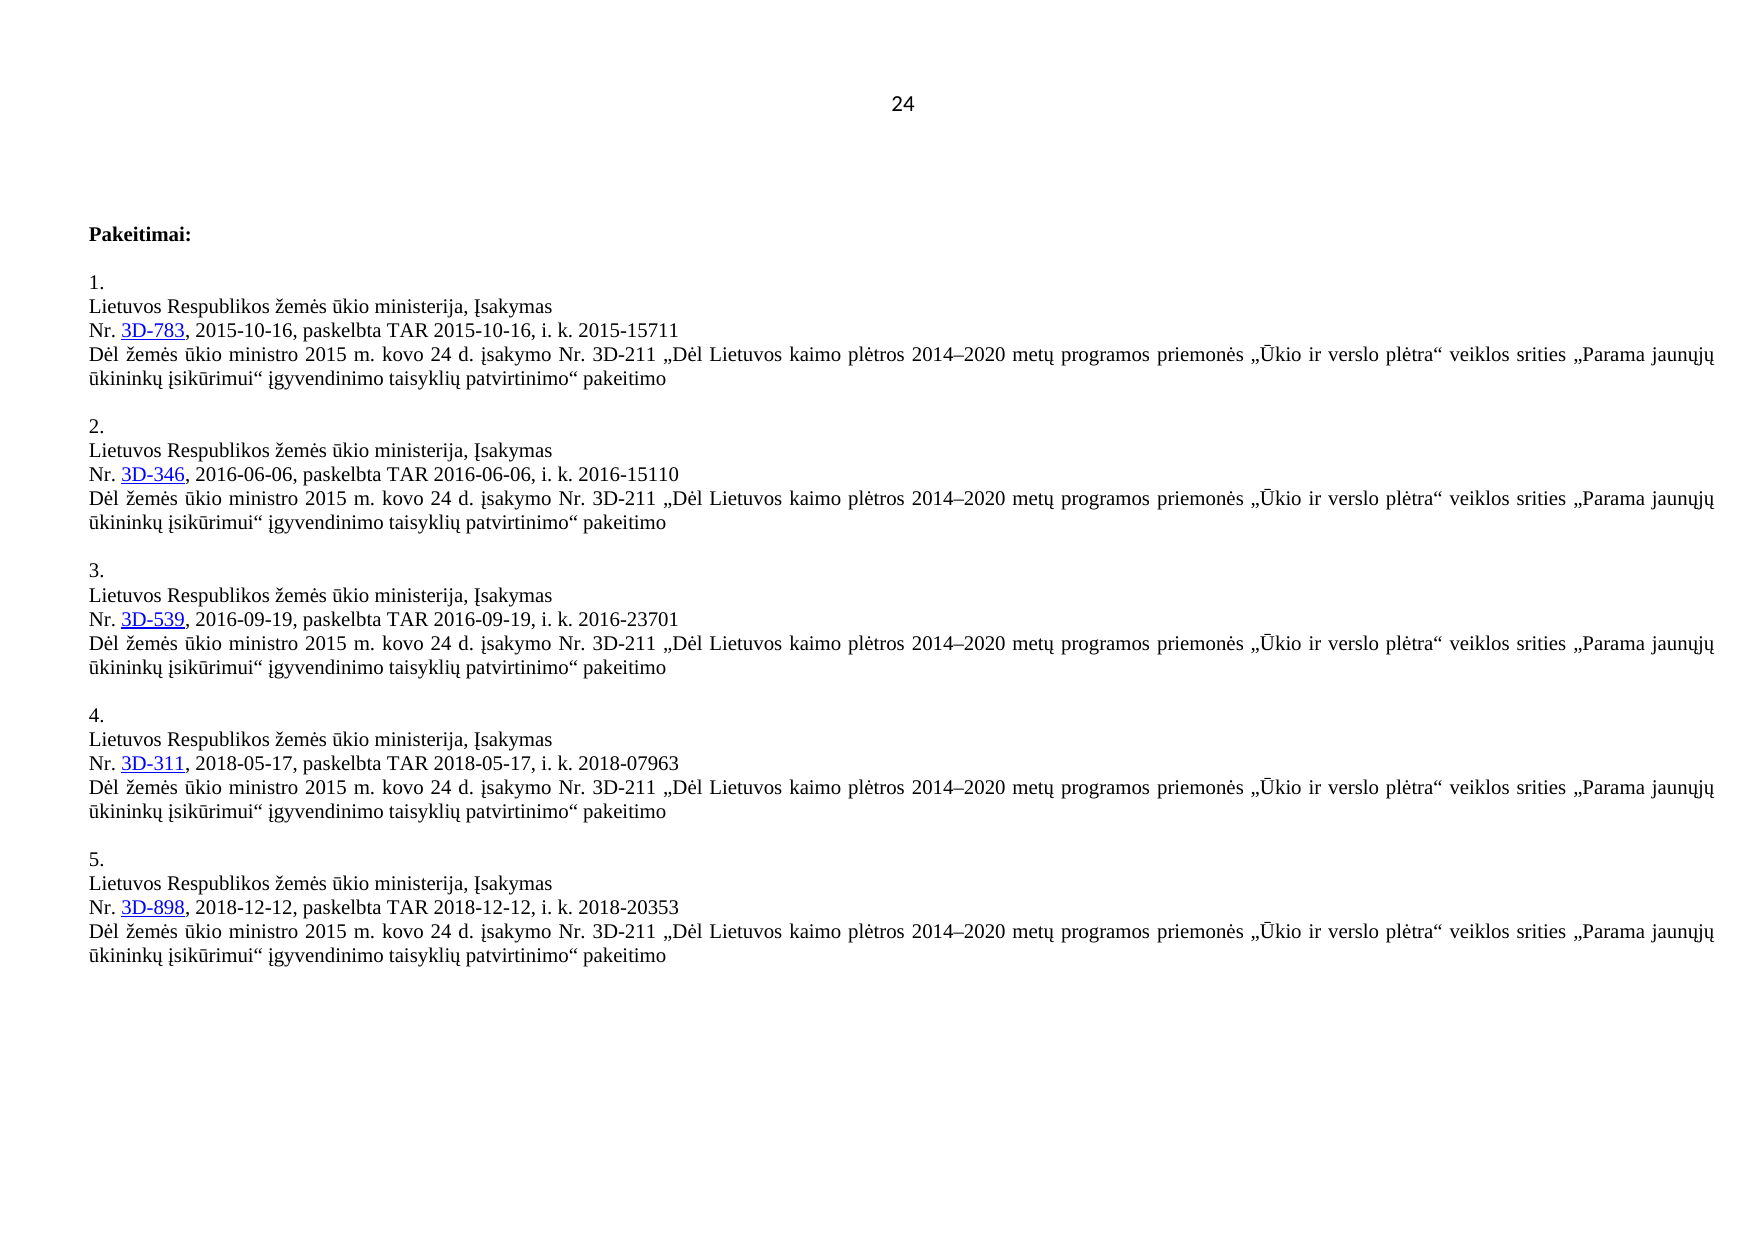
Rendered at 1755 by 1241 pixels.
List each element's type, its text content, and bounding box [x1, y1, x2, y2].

text 4. [89, 703, 1717, 727]
text 1. [89, 270, 1717, 294]
text Dėl žemės ūkio ministro 2015 m. kovo 24 d. įsakymo Nr. 3D-211 „Dėl Lietuvos kaimo plėtros 2014–2020 metų programos priemonės „Ūkio ir verslo plėtra“ veiklos srities „Parama jaunųjų ūkininkų įsikūrimui“ įgyvendinimo taisyklių patvirtinimo“ pakeitimo [89, 775, 1717, 823]
text Nr. 3D-311, 2018-05-17, paskelbta TAR 2018-05-17, i. k. 2018-07963 [89, 751, 1717, 775]
text Lietuvos Respublikos žemės ūkio ministerija, Įsakymas [89, 727, 1717, 751]
text 5. [89, 847, 1717, 871]
text Lietuvos Respublikos žemės ūkio ministerija, Įsakymas [89, 438, 1717, 462]
text Nr. 3D-346, 2016-06-06, paskelbta TAR 2016-06-06, i. k. 2016-15110 [89, 462, 1717, 486]
text Dėl žemės ūkio ministro 2015 m. kovo 24 d. įsakymo Nr. 3D-211 „Dėl Lietuvos kaimo plėtros 2014–2020 metų programos priemonės „Ūkio ir verslo plėtra“ veiklos srities „Parama jaunųjų ūkininkų įsikūrimui“ įgyvendinimo taisyklių patvirtinimo“ pakeitimo [89, 631, 1717, 679]
text Nr. 3D-898, 2018-12-12, paskelbta TAR 2018-12-12, i. k. 2018-20353 [89, 895, 1717, 919]
text Dėl žemės ūkio ministro 2015 m. kovo 24 d. įsakymo Nr. 3D-211 „Dėl Lietuvos kaimo plėtros 2014–2020 metų programos priemonės „Ūkio ir verslo plėtra“ veiklos srities „Parama jaunųjų ūkininkų įsikūrimui“ įgyvendinimo taisyklių patvirtinimo“ pakeitimo [89, 342, 1717, 390]
text Lietuvos Respublikos žemės ūkio ministerija, Įsakymas [89, 582, 1717, 607]
text Dėl žemės ūkio ministro 2015 m. kovo 24 d. įsakymo Nr. 3D-211 „Dėl Lietuvos kaimo plėtros 2014–2020 metų programos priemonės „Ūkio ir verslo plėtra“ veiklos srities „Parama jaunųjų ūkininkų įsikūrimui“ įgyvendinimo taisyklių patvirtinimo“ pakeitimo [89, 919, 1717, 967]
text 2. [89, 414, 1717, 438]
text Pakeitimai: [89, 222, 1717, 246]
text Lietuvos Respublikos žemės ūkio ministerija, Įsakymas [89, 294, 1717, 318]
text Dėl žemės ūkio ministro 2015 m. kovo 24 d. įsakymo Nr. 3D-211 „Dėl Lietuvos kaimo plėtros 2014–2020 metų programos priemonės „Ūkio ir verslo plėtra“ veiklos srities „Parama jaunųjų ūkininkų įsikūrimui“ įgyvendinimo taisyklių patvirtinimo“ pakeitimo [89, 486, 1717, 534]
text Nr. 3D-539, 2016-09-19, paskelbta TAR 2016-09-19, i. k. 2016-23701 [89, 607, 1717, 631]
text Nr. 3D-783, 2015-10-16, paskelbta TAR 2015-10-16, i. k. 2015-15711 [89, 318, 1717, 342]
text Lietuvos Respublikos žemės ūkio ministerija, Įsakymas [89, 871, 1717, 895]
text 3. [89, 558, 1717, 582]
